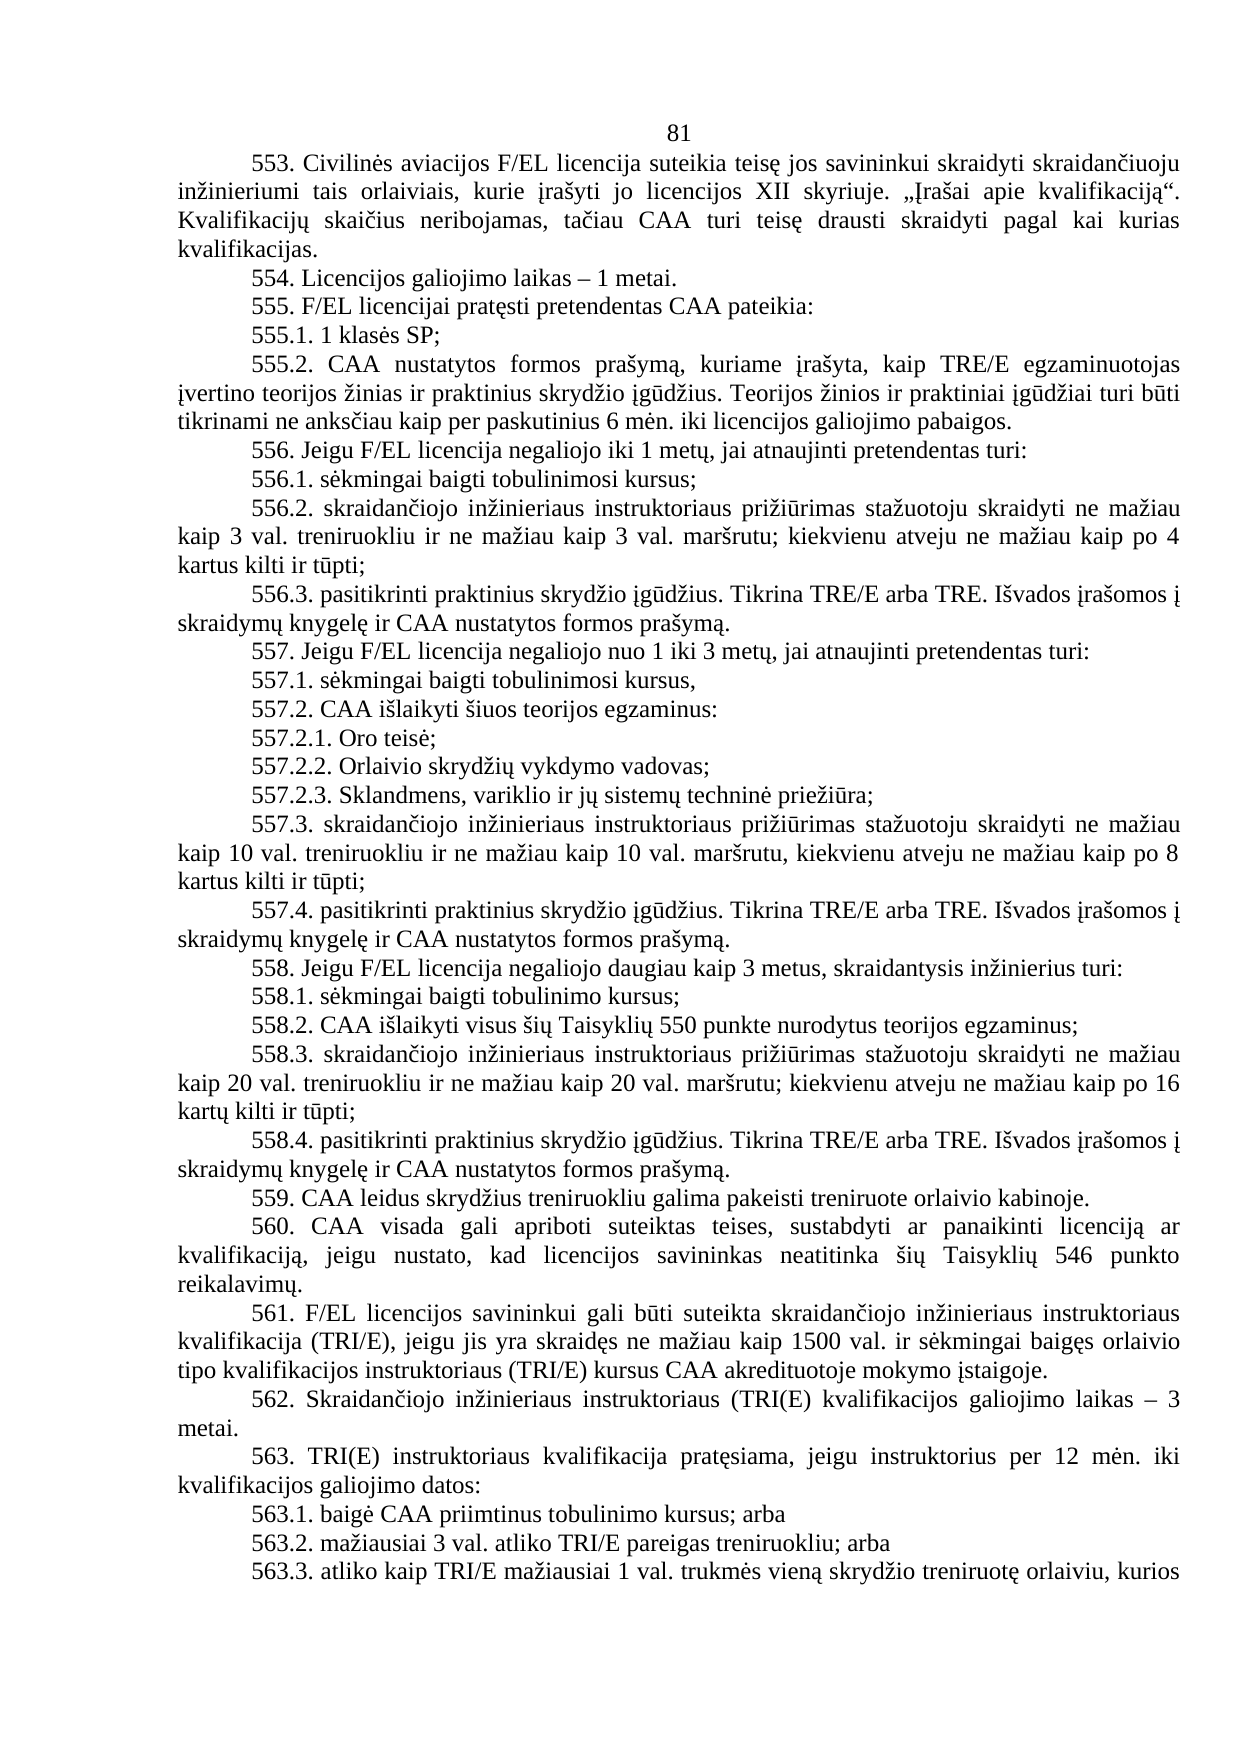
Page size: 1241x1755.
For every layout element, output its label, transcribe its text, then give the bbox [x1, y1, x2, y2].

text 557.2.3. Sklandmens, variklio ir jų sistemų techninė priežiūra; [177, 780, 1181, 809]
text 557.3. skraidančiojo inžinieriaus instruktoriaus prižiūrimas stažuotoju skraidyti ne mažiau kaip 10 val. treniruokliu ir ne mažiau kaip 10 val. maršrutu, kiekvienu atveju ne mažiau kaip po 8 kartus kilti ir tūpti; [177, 809, 1181, 895]
text 562. Skraidančiojo inžinieriaus instruktoriaus (TRI(E) kvalifikacijos galiojimo laikas – 3 metai. [177, 1384, 1181, 1441]
text 558. Jeigu F/EL licencija negaliojo daugiau kaip 3 metus, skraidantysis inžinierius turi: [177, 953, 1181, 981]
text 559. CAA leidus skrydžius treniruokliu galima pakeisti treniruote orlaivio kabinoje. [177, 1183, 1181, 1211]
text 560. CAA visada gali apriboti suteiktas teises, sustabdyti ar panaikinti licenciją ar kvalifikaciją, jeigu nustato, kad licencijos savininkas neatitinka šių Taisyklių 546 punkto reikalavimų. [177, 1211, 1181, 1298]
text 558.1. sėkmingai baigti tobulinimo kursus; [177, 981, 1181, 1010]
text 563.1. baigė CAA priimtinus tobulinimo kursus; arba [177, 1499, 1181, 1528]
text 556.1. sėkmingai baigti tobulinimosi kursus; [177, 464, 1181, 493]
text 558.2. CAA išlaikyti visus šių Taisyklių 550 punkte nurodytus teorijos egzaminus; [177, 1010, 1181, 1039]
text 556.2. skraidančiojo inžinieriaus instruktoriaus prižiūrimas stažuotoju skraidyti ne mažiau kaip 3 val. treniruokliu ir ne mažiau kaip 3 val. maršrutu; kiekvienu atveju ne mažiau kaip po 4 kartus kilti ir tūpti; [177, 493, 1181, 579]
text 557. Jeigu F/EL licencija negaliojo nuo 1 iki 3 metų, jai atnaujinti pretendentas turi: [177, 636, 1181, 665]
text 554. Licencijos galiojimo laikas – 1 metai. [177, 263, 1181, 291]
text 555.2. CAA nustatytos formos prašymą, kuriame įrašyta, kaip TRE/E egzaminuotojas įvertino teorijos žinias ir praktinius skrydžio įgūdžius. Teorijos žinios ir praktiniai įgūdžiai turi būti tikrinami ne anksčiau kaip per paskutinius 6 mėn. iki licencijos galiojimo pabaigos. [177, 349, 1181, 435]
text 553. Civilinės aviacijos F/EL licencija suteikia teisę jos savininkui skraidyti skraidančiuoju inžinieriumi tais orlaiviais, kurie įrašyti jo licencijos XII skyriuje. „Įrašai apie kvalifikaciją“. Kvalifikacijų skaičius neribojamas, tačiau CAA turi teisę drausti skraidyti pagal kai kurias kvalifikacijas. [177, 148, 1181, 263]
text 563.2. mažiausiai 3 val. atliko TRI/E pareigas treniruokliu; arba [177, 1528, 1181, 1556]
text 557.2.2. Orlaivio skrydžių vykdymo vadovas; [177, 751, 1181, 780]
text 563.3. atliko kaip TRI/E mažiausiai 1 val. trukmės vieną skrydžio treniruotę orlaiviu, kurios [177, 1556, 1181, 1585]
text 557.2.1. Oro teisė; [177, 723, 1181, 751]
text 557.4. pasitikrinti praktinius skrydžio įgūdžius. Tikrina TRE/E arba TRE. Išvados įrašomos į skraidymų knygelę ir CAA nustatytos formos prašymą. [177, 895, 1181, 953]
text 557.2. CAA išlaikyti šiuos teorijos egzaminus: [177, 694, 1181, 723]
text 557.1. sėkmingai baigti tobulinimosi kursus, [177, 665, 1181, 694]
text 558.4. pasitikrinti praktinius skrydžio įgūdžius. Tikrina TRE/E arba TRE. Išvados įrašomos į skraidymų knygelę ir CAA nustatytos formos prašymą. [177, 1125, 1181, 1183]
text 556. Jeigu F/EL licencija negaliojo iki 1 metų, jai atnaujinti pretendentas turi: [177, 435, 1181, 464]
text 561. F/EL licencijos savininkui gali būti suteikta skraidančiojo inžinieriaus instruktoriaus kvalifikacija (TRI/E), jeigu jis yra skraidęs ne mažiau kaip 1500 val. ir sėkmingai baigęs orlaivio tipo kvalifikacijos instruktoriaus (TRI/E) kursus CAA akredituotoje mokymo įstaigoje. [177, 1298, 1181, 1384]
text 556.3. pasitikrinti praktinius skrydžio įgūdžius. Tikrina TRE/E arba TRE. Išvados įrašomos į skraidymų knygelę ir CAA nustatytos formos prašymą. [177, 579, 1181, 636]
text 555. F/EL licencijai pratęsti pretendentas CAA pateikia: [177, 291, 1181, 320]
text 558.3. skraidančiojo inžinieriaus instruktoriaus prižiūrimas stažuotoju skraidyti ne mažiau kaip 20 val. treniruokliu ir ne mažiau kaip 20 val. maršrutu; kiekvienu atveju ne mažiau kaip po 16 kartų kilti ir tūpti; [177, 1039, 1181, 1125]
text 563. TRI(E) instruktoriaus kvalifikacija pratęsiama, jeigu instruktorius per 12 mėn. iki kvalifikacijos galiojimo datos: [177, 1441, 1181, 1499]
text 555.1. 1 klasės SP; [177, 320, 1181, 349]
